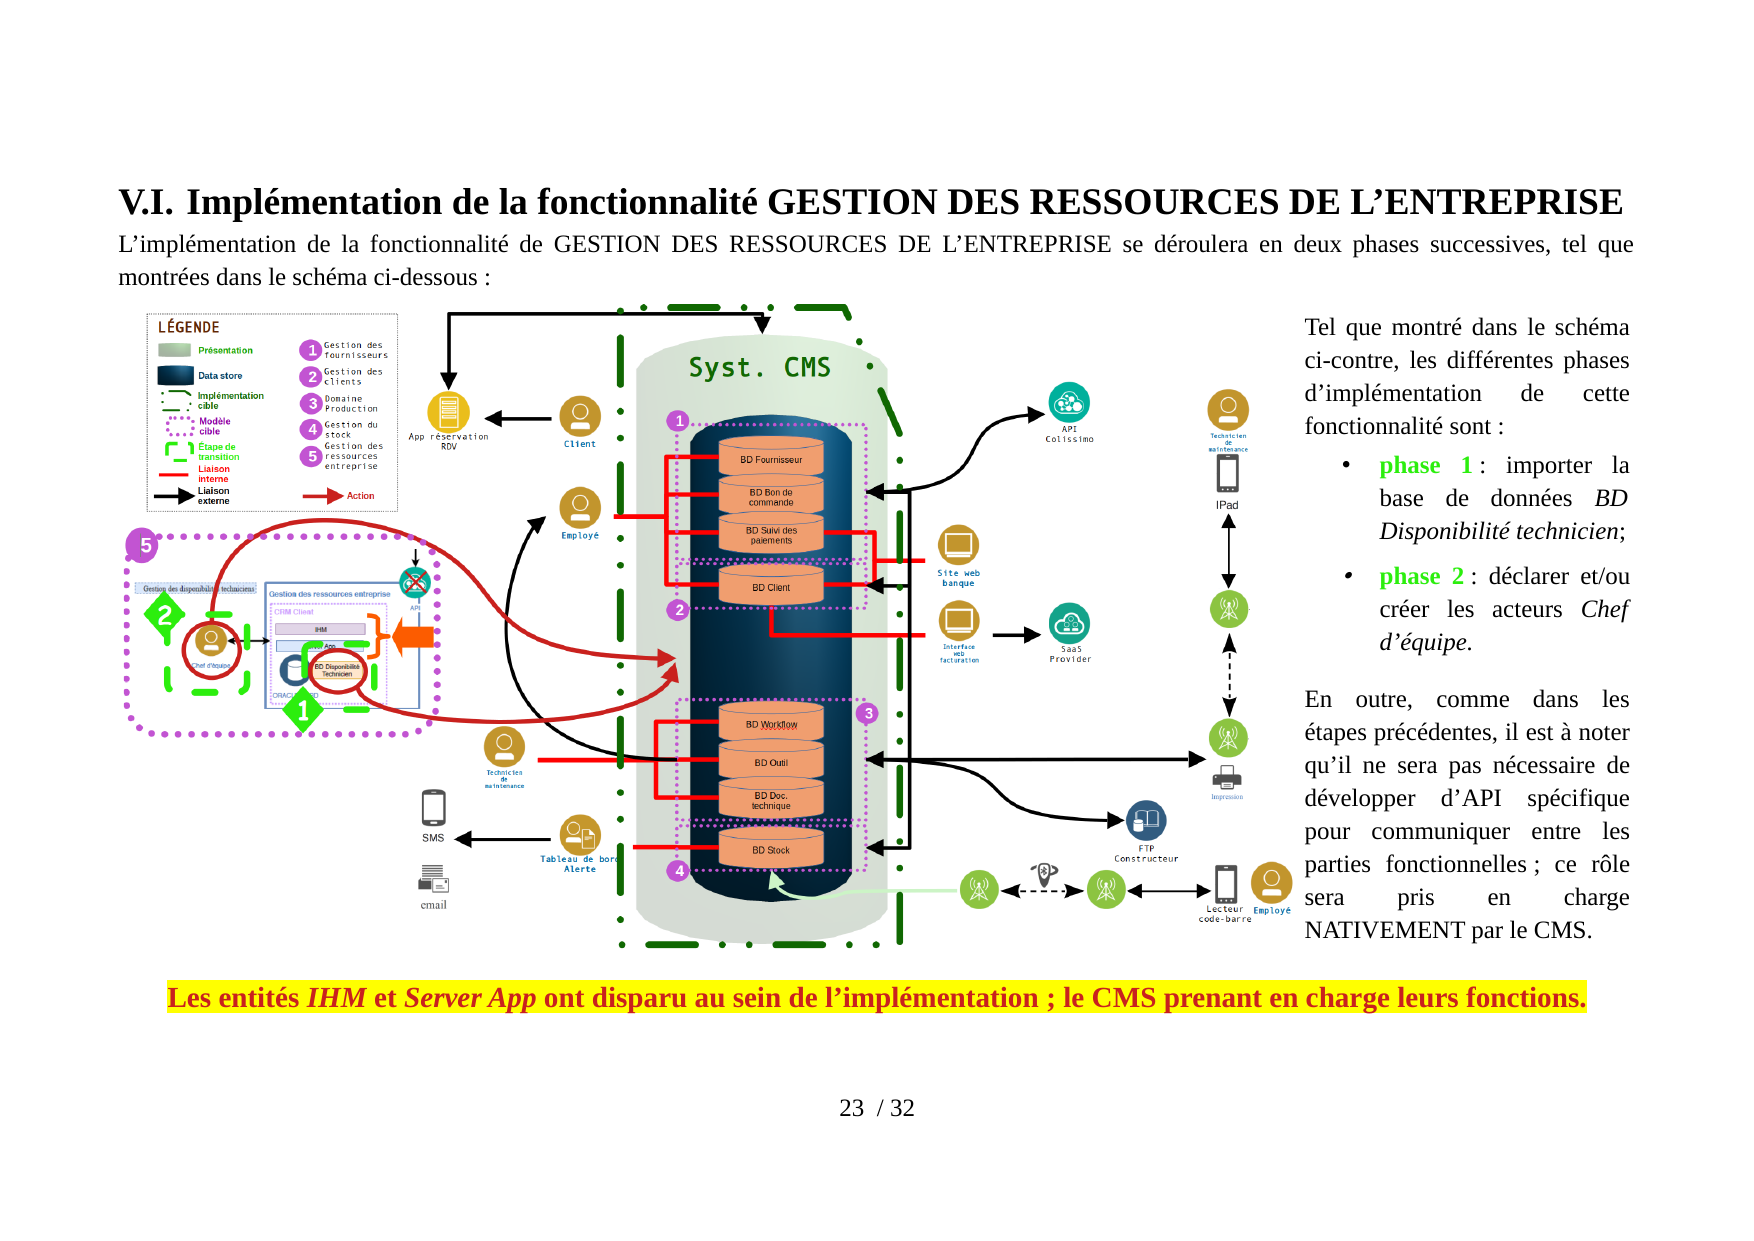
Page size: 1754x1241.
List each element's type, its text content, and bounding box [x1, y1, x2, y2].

table_header [118, 295, 1299, 956]
picture [123, 300, 1293, 951]
table_header Tel que montré dans le schéma ci-contre, les différentes phases d’implémentation de cette fonctionnalité sont : phase 1 : importer la base de données BD Disponibilité technicien; phase 2 : déclarer et/ou créer les acteurs Chef d’équipe. En outre, comme dans les étapes précédentes, il est à noter qu’il ne sera pas nécessaire de développer d’API spécifique pour communiquer entre les parties fonctionnelles ; ce rôle sera pris en charge NATIVEMENT par le CMS. [1299, 295, 1636, 956]
subtitle Implémentation de la fonctionnalité GESTION DES RESSOURCES DE L’ENTREPRISE [118, 179, 1636, 222]
text Les entités IHM et Server App ont disparu au sein de l’implémentation ; le CMS prenant en charge leurs fonctions. [118, 980, 1636, 1013]
text L’implémentation de la fonctionnalité de GESTION DES RESSOURCES DE L’ENTREPRISE se déroulera en deux phases successives, tel que montrées dans le schéma ci-dessous : [118, 229, 1636, 291]
